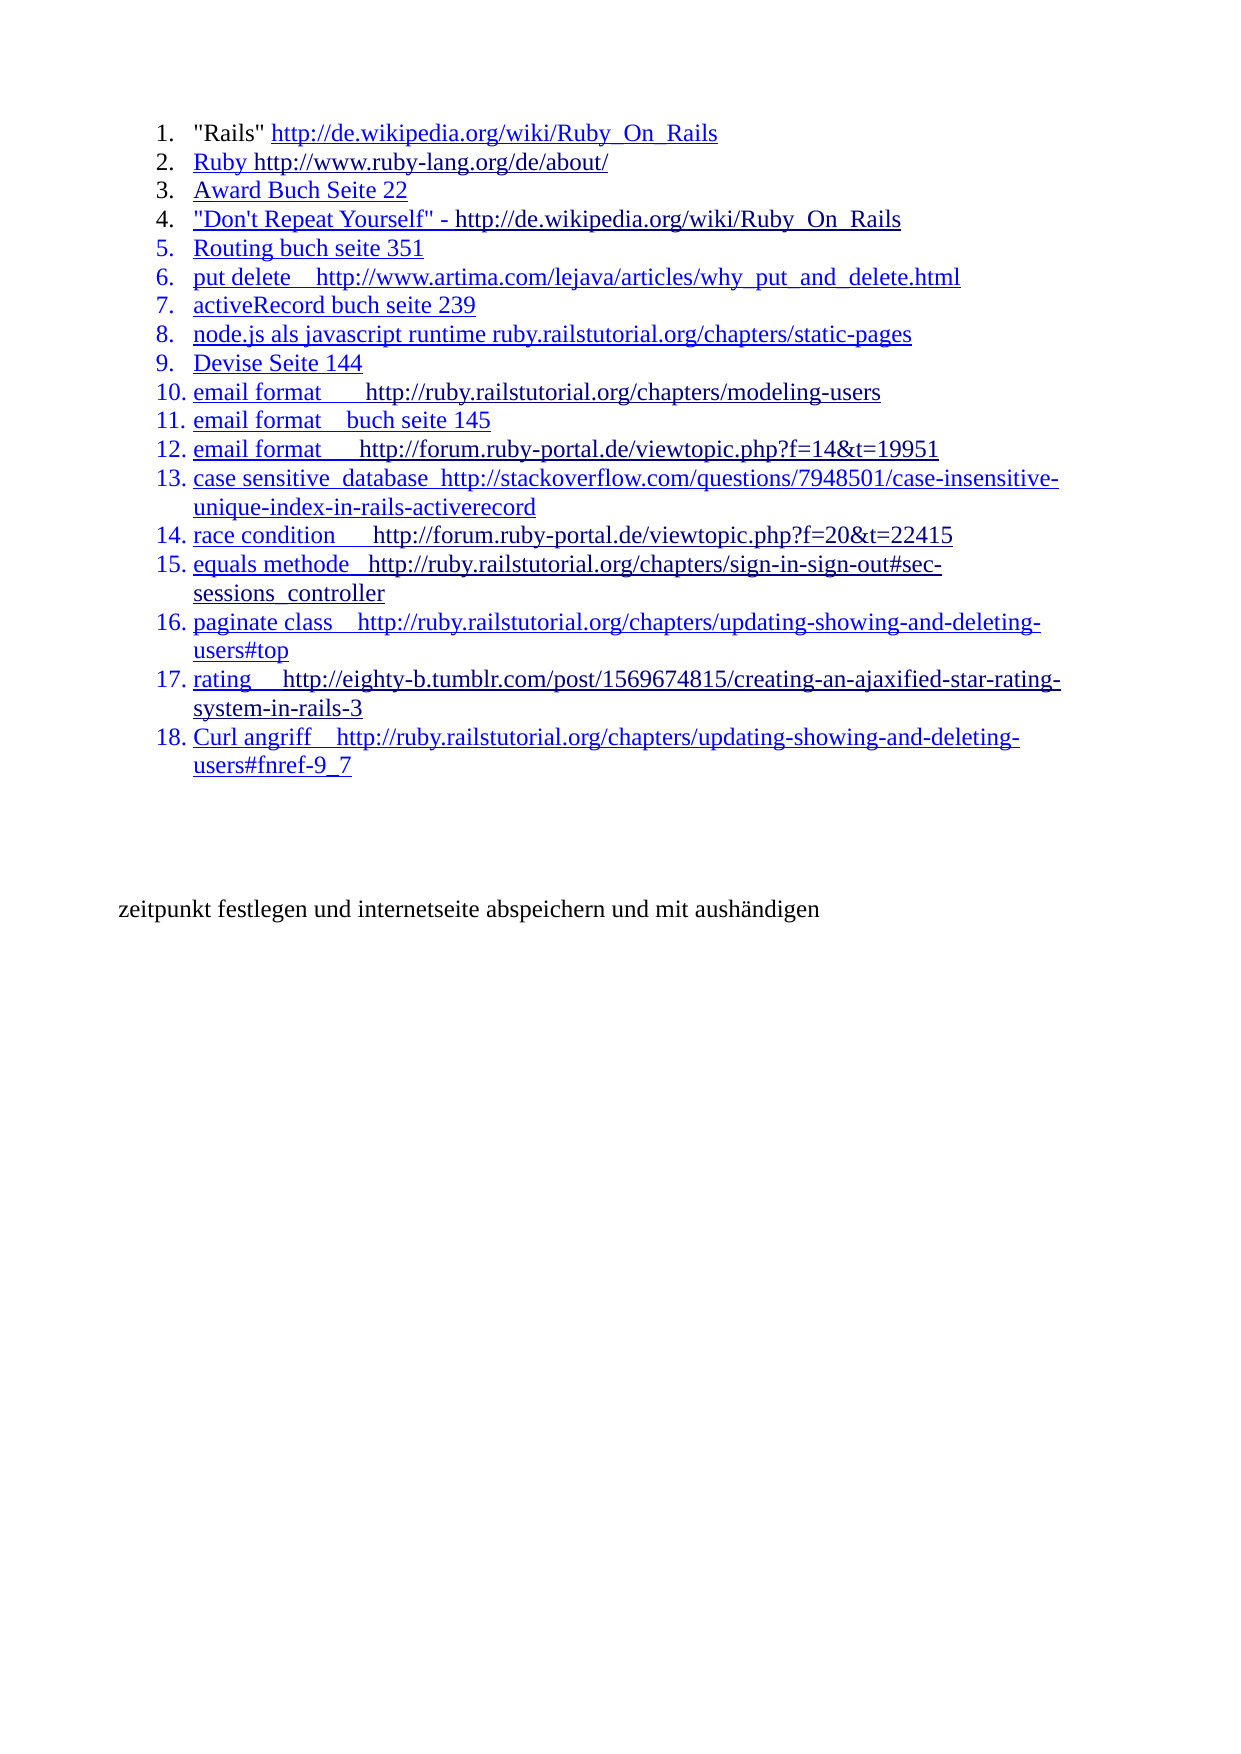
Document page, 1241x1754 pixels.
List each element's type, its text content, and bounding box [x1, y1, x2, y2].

list equals methode http://ruby.railstutorial.org/chapters/sign-in-sign-out#sec-sessions_controller [156, 549, 1122, 607]
list Devise Seite 144 [156, 348, 1122, 377]
list rating http://eighty-b.tumblr.com/post/1569674815/creating-an-ajaxified-star-rating-system-in-rails-3 [156, 664, 1122, 722]
list Ruby http://www.ruby-lang.org/de/about/ [156, 147, 1122, 176]
list Award Buch Seite 22 [156, 176, 1122, 204]
list race condition http://forum.ruby-portal.de/viewtopic.php?f=20&t=22415 [156, 521, 1122, 549]
list Routing buch seite 351 [156, 233, 1122, 262]
list "Rails" http://de.wikipedia.org/wiki/Ruby_On_Rails [156, 118, 1122, 147]
list case sensitive database http://stackoverflow.com/questions/7948501/case-insensitive-unique-index-in-rails-activerecord [156, 463, 1122, 521]
list paginate class http://ruby.railstutorial.org/chapters/updating-showing-and-deleting-users#top [156, 607, 1122, 664]
list email format http://ruby.railstutorial.org/chapters/modeling-users [156, 377, 1122, 406]
list email format http://forum.ruby-portal.de/viewtopic.php?f=14&t=19951 [156, 434, 1122, 463]
list put delete http://www.artima.com/lejava/articles/why_put_and_delete.html [156, 262, 1122, 291]
list email format buch seite 145 [156, 406, 1122, 434]
text zeitpunkt festlegen und internetseite abspeichern und mit aushändigen [118, 894, 1122, 923]
list Curl angriff http://ruby.railstutorial.org/chapters/updating-showing-and-deleting-users#fnref-9_7 [156, 722, 1122, 779]
list "Don't Repeat Yourself" - http://de.wikipedia.org/wiki/Ruby_On_Rails [156, 204, 1122, 233]
list activeRecord buch seite 239 [156, 291, 1122, 319]
list node.js als javascript runtime ruby.railstutorial.org/chapters/static-pages [156, 319, 1122, 348]
